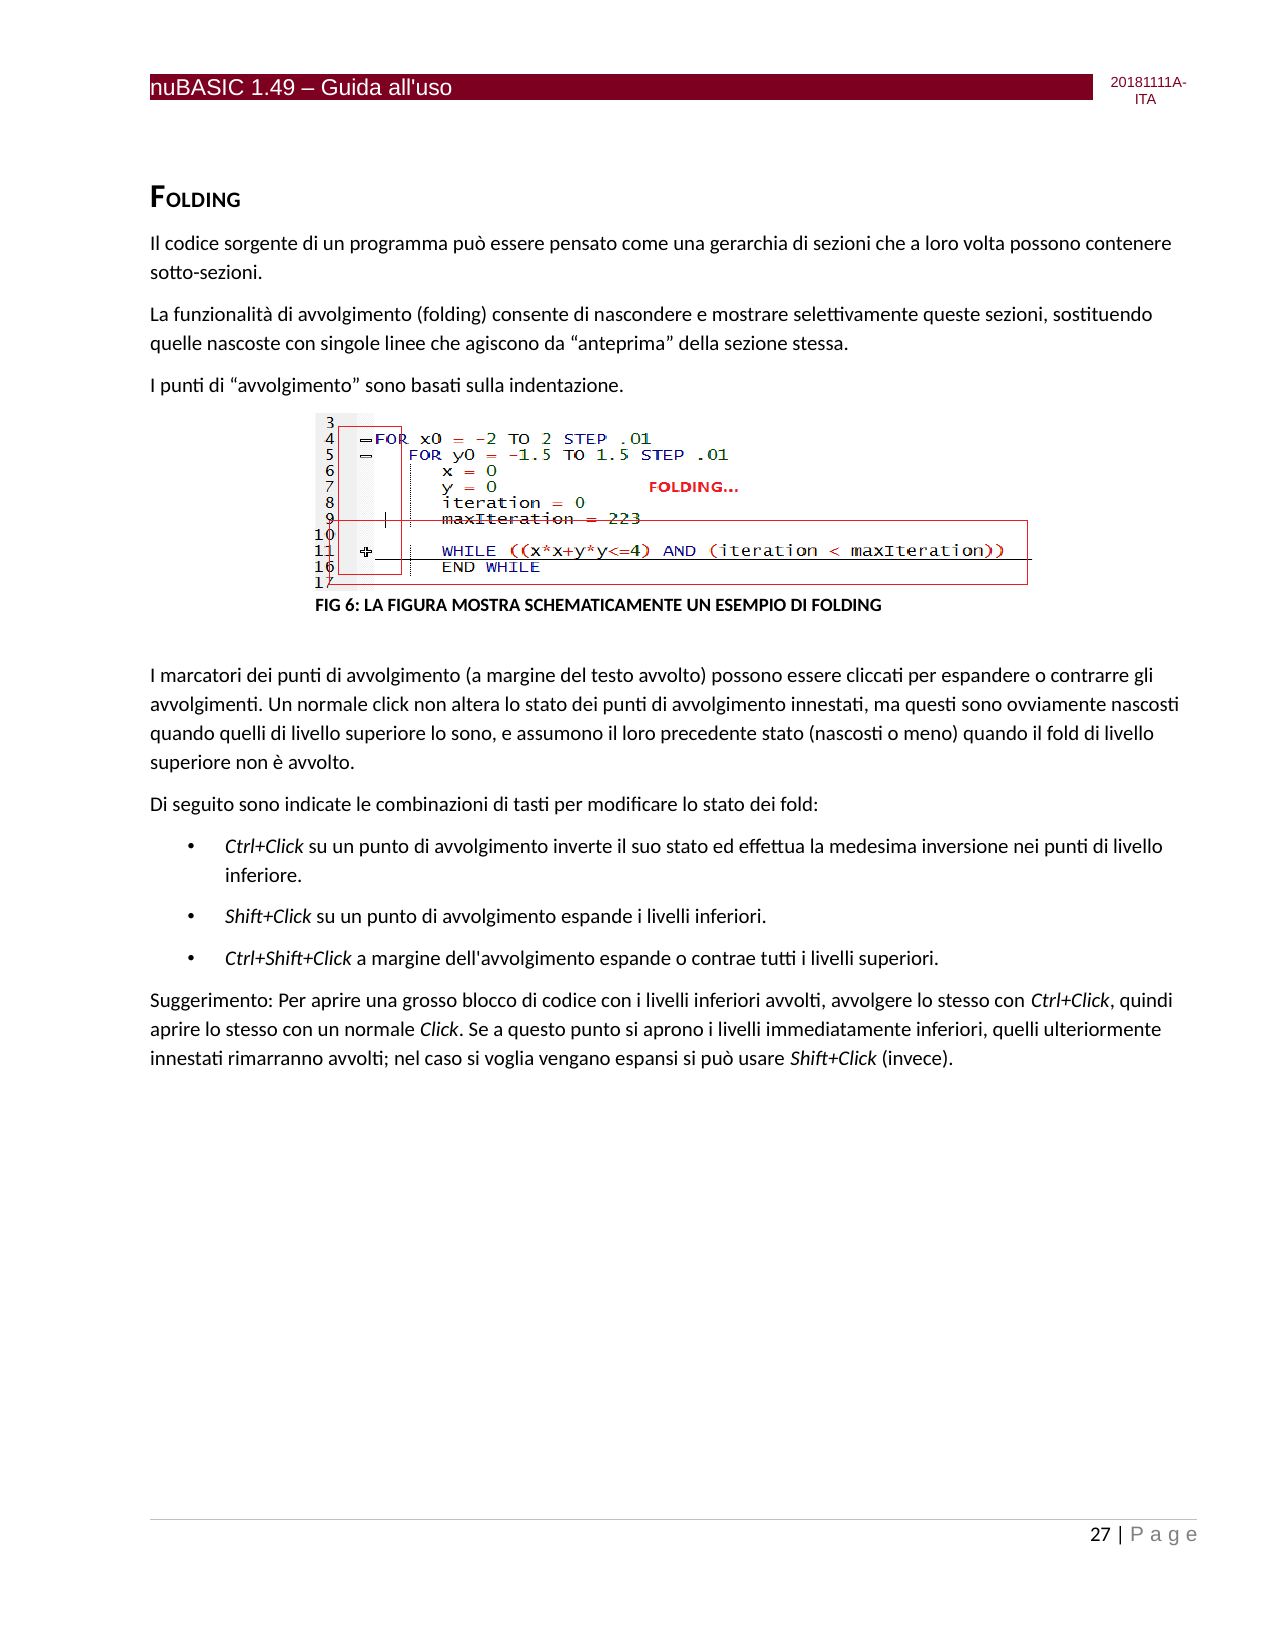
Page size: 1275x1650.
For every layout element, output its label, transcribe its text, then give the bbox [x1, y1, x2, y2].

text Di seguito sono indicate le combinazioni di tasti per modificare lo stato dei fold: [150, 791, 1197, 817]
text Fig 6: La figura mostra schematicamente un esempio di Folding [315, 591, 1032, 617]
text La funzionalità di avvolgimento (folding) consente di nascondere e mostrare selettivamente queste sezioni, sostituendo quelle nascoste con singole linee che agiscono da “anteprima” della sezione stessa. [150, 301, 1197, 356]
list Ctrl+Click su un punto di avvolgimento inverte il suo stato ed effettua la medesima inversione nei punti di livello inferiore. [187, 833, 1197, 887]
list Shift+Click su un punto di avvolgimento espande i livelli inferiori. [187, 904, 1197, 929]
text I marcatori dei punti di avvolgimento (a margine del testo avvolto) possono essere cliccati per espandere o contrarre gli avvolgimenti. Un normale click non altera lo stato dei punti di avvolgimento innestati, ma questi sono ovviamente nascosti quando quelli di livello superiore lo sono, e assumono il loro precedente stato (nascosti o meno) quando il fold di livello superiore non è avvolto. [150, 662, 1197, 775]
text Il codice sorgente di un programma può essere pensato come una gerarchia di sezioni che a loro volta possono contenere sotto-sezioni. [150, 230, 1197, 285]
text I punti di “avvolgimento” sono basati sulla indentazione. [150, 372, 1197, 397]
text Suggerimento: Per aprire una grosso blocco di codice con i livelli inferiori avvolti, avvolgere lo stesso con Ctrl+Click, quindi aprire lo stesso con un normale Click. Se a questo punto si aprono i livelli immediatamente inferiori, quelli ulteriormente innestati rimarranno avvolti; nel caso si voglia vengano espansi si può usare Shift+Click (invece). [150, 987, 1197, 1071]
list Ctrl+Shift+Click a margine dell'avvolgimento espande o contrae tutti i livelli superiori. [187, 945, 1197, 971]
subtitle Folding [150, 175, 1197, 216]
